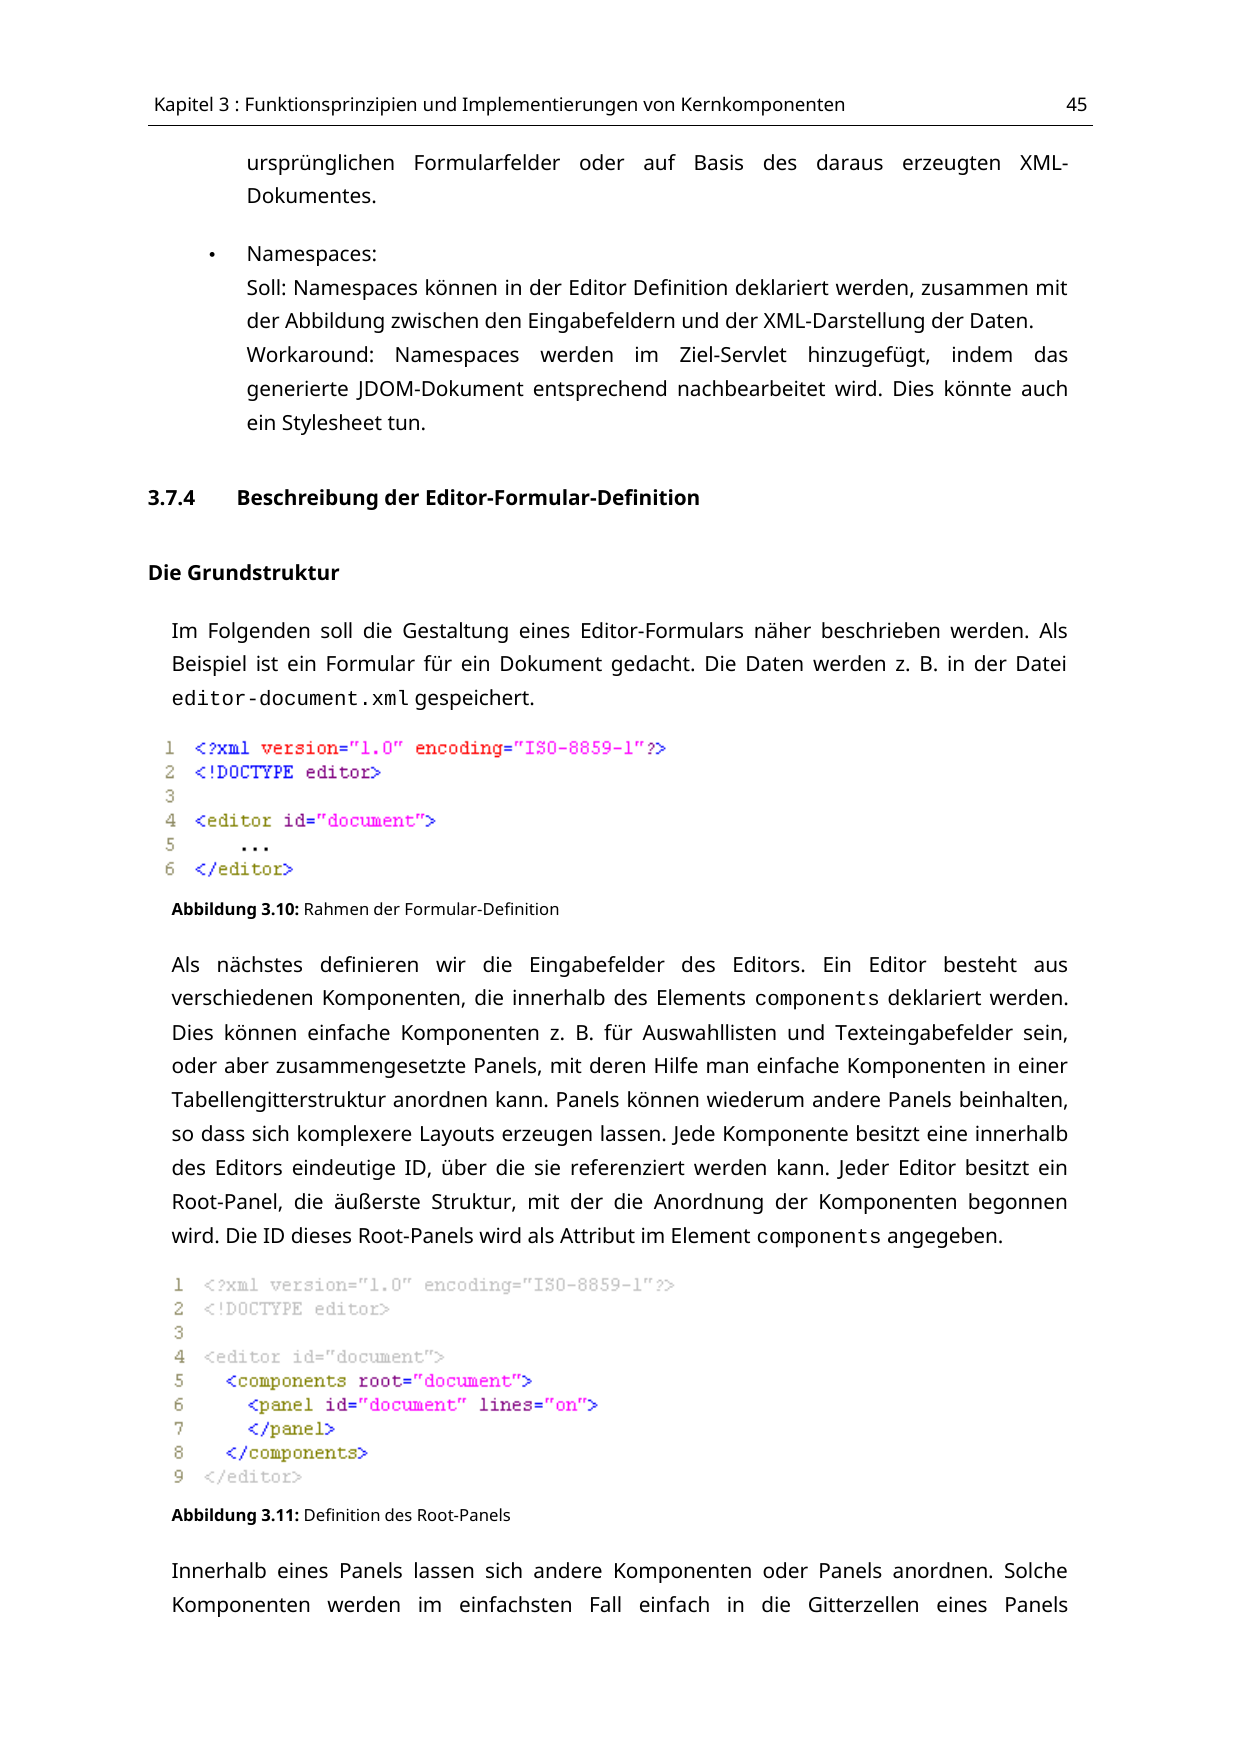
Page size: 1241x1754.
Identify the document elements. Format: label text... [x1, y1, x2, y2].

list Namespaces: Soll: Namespaces können in der Editor Definition deklariert werden, zusammen mit der Abbildung zwischen den Eingabefeldern und der XML-Darstellung der Daten. Workaround: Namespaces werden im Ziel-Servlet hinzugefügt, indem das generierte JDOM-Dokument entsprechend nachbearbeitet wird. Dies könnte auch ein Stylesheet tun. [209, 239, 1069, 436]
text Abbildung 3.10: Rahmen der Formular-Definition [171, 882, 674, 920]
subtitle Beschreibung der Editor-Formular-Definition [148, 483, 1092, 511]
text Im Folgenden soll die Gestaltung eines Editor-Formulars näher beschrieben werden. Als Beispiel ist ein Formular für ein Dokument gedacht. Die Daten werden z. B. in der Datei editor-document.xml gespeichert. [171, 616, 1069, 712]
list ursprünglichen Formularfelder oder auf Basis des daraus erzeugten XML-Dokumentes. [209, 148, 1069, 210]
subtitle Die Grundstruktur [148, 558, 1092, 587]
text Innerhalb eines Panels lassen sich andere Komponenten oder Panels anordnen. Solche Komponenten werden im einfachsten Fall einfach in die Gitterzellen eines Panels [148, 1278, 1069, 1618]
text Abbildung 3.12: Definition des Root-Panels [171, 1488, 677, 1527]
text Als nächstes definieren wir die Eingabefelder des Editors. Ein Editor besteht aus verschiedenen Komponenten, die innerhalb des Elements components deklariert werden. Dies können einfache Komponenten z. B. für Auswahllisten und Texteingabefelder sein, oder aber zusammengesetzte Panels, mit deren Hilfe man einfache Komponenten in einer Tabellengitterstruktur anordnen kann. Panels können wiederum andere Panels beinhalten, so dass sich komplexere Layouts erzeugen lassen. Jede Komponente besitzt eine innerhalb des Editors eindeutige ID, über die sie referenziert werden kann. Jeder Editor besitzt ein Root-Panel, die äußerste Struktur, mit der die Anordnung der Komponenten begonnen wird. Die ID dieses Root-Panels wird als Attribut im Element components angegeben. [148, 736, 1069, 1249]
